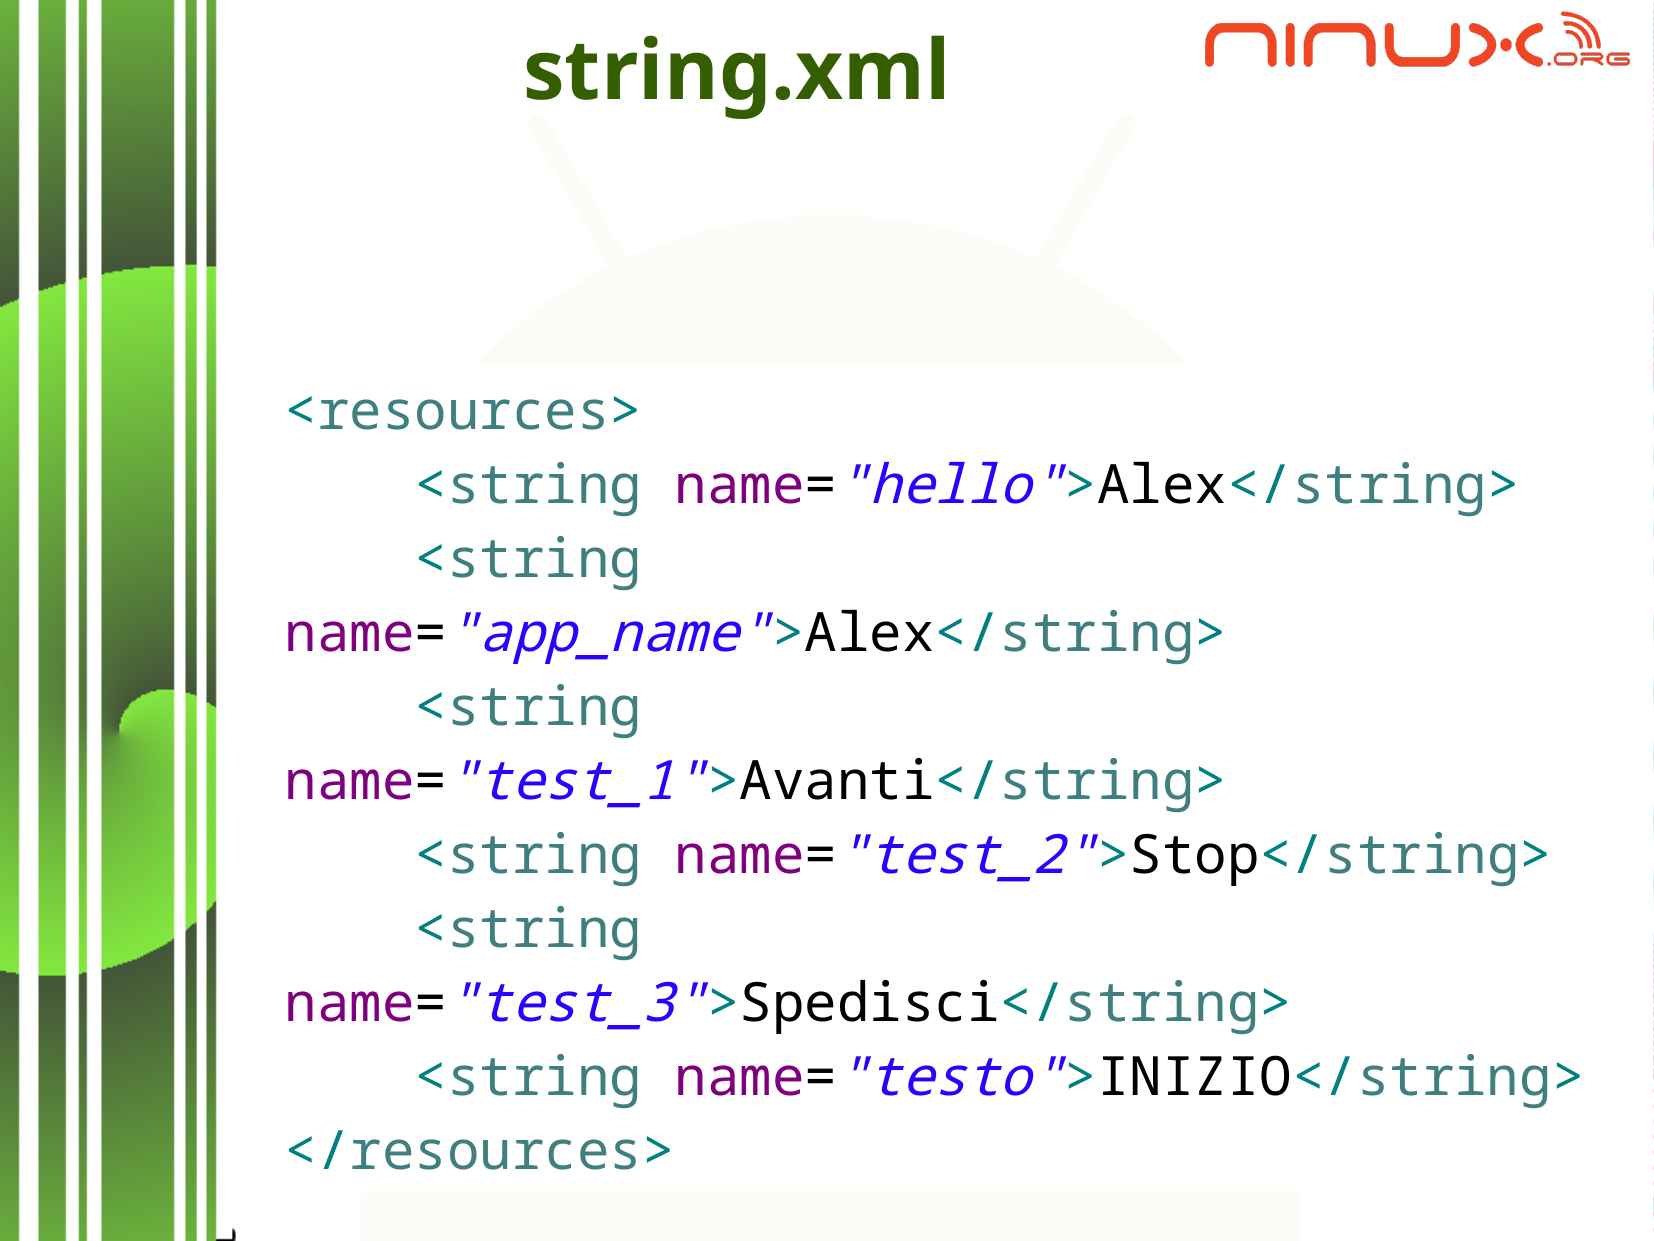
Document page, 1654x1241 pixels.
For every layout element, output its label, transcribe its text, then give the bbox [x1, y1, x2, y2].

text_box <resources> <string name="hello">Alex</string> <string name="app_name">Alex</string> <string name="test_1">Avanti</string> <string name="test_2">Stop</string> <string name="test_3">Spedisci</string> <string name="testo">INIZIO</string> </resources> [270, 363, 1603, 888]
title string.xml [105, 17, 1370, 119]
picture [0, 0, 1654, 1241]
